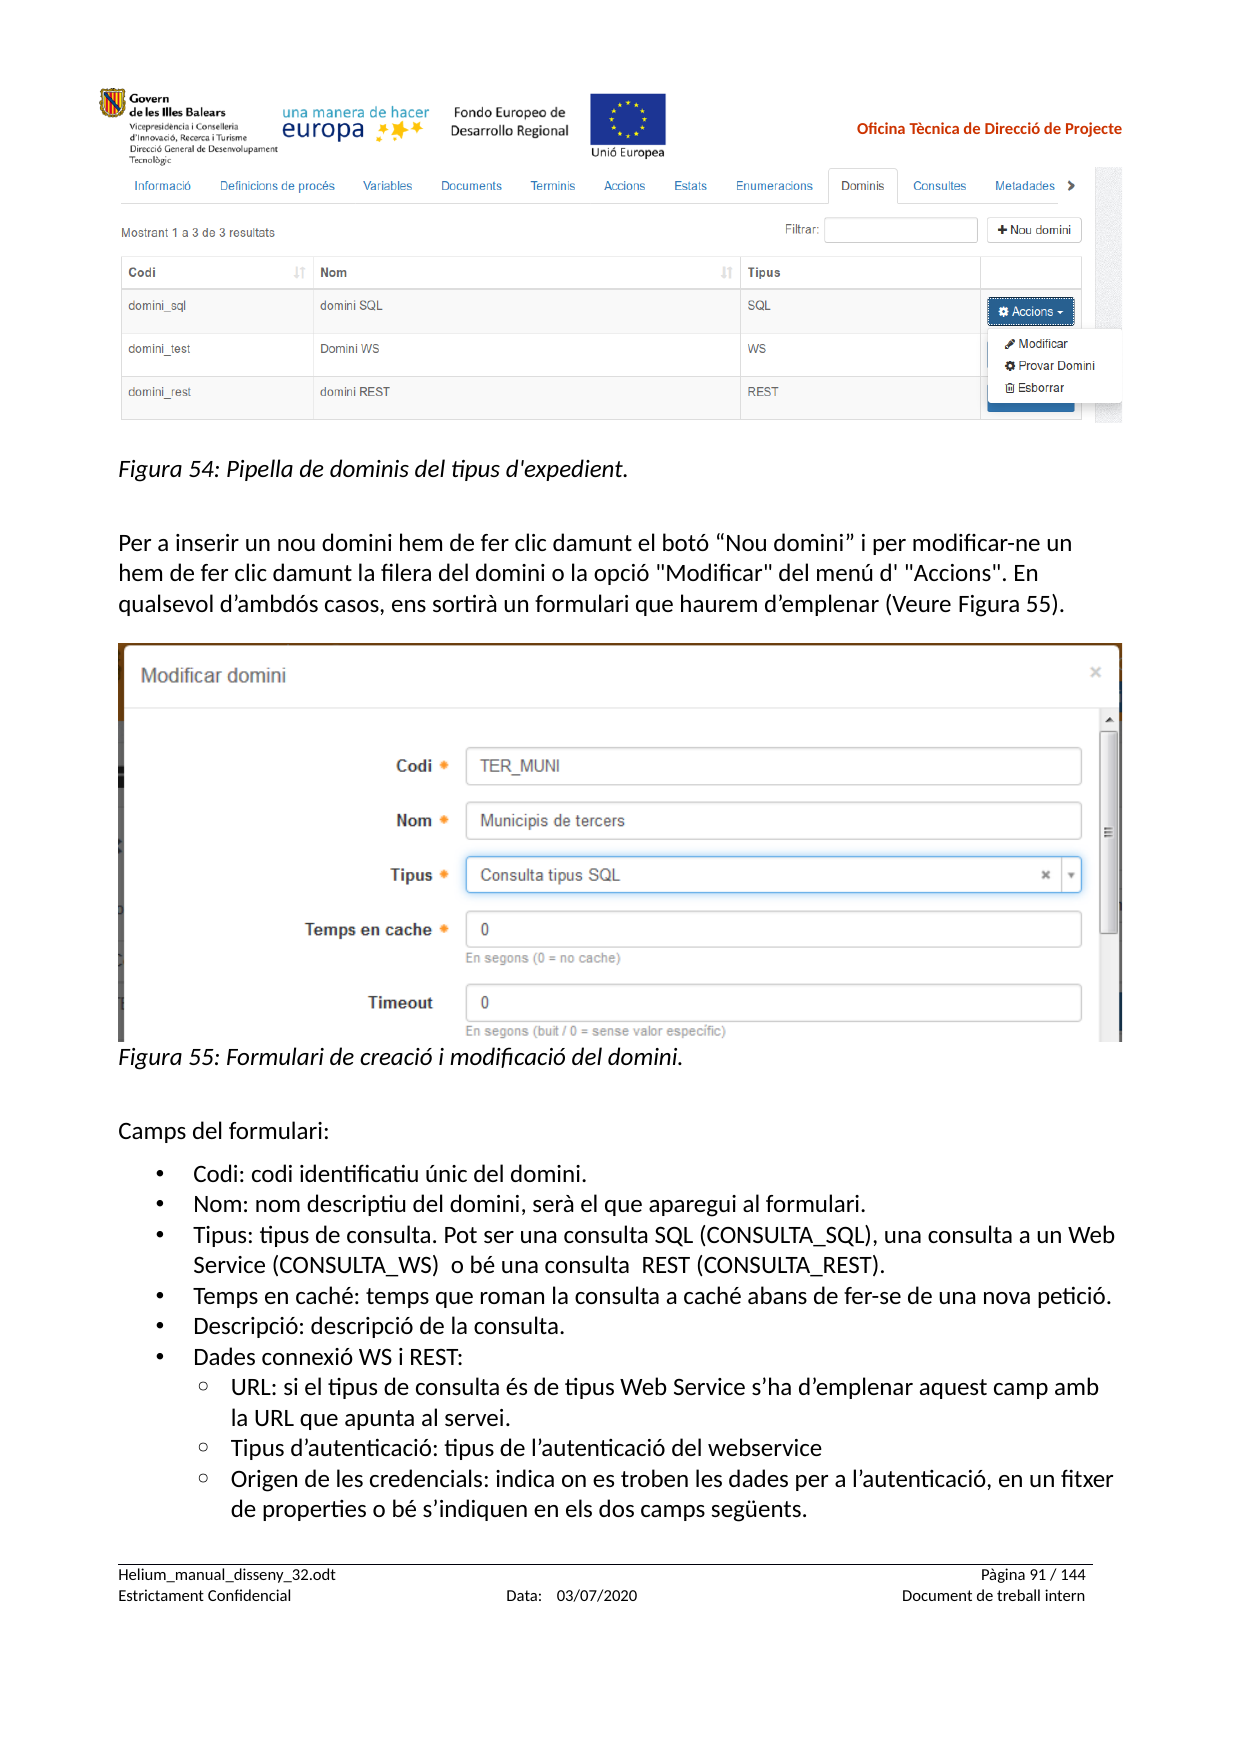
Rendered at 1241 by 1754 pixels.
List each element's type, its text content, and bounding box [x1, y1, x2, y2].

list Temps en caché: temps que roman la consulta a caché abans de fer-se de una nova petició. [156, 1280, 1122, 1310]
text Figura 55: Formulari de creació i modificació del domini. [118, 1042, 1122, 1072]
text Figura 54: Pipella de dominis del tipus d'expedient. [118, 423, 1122, 484]
text Per a inserir un nou domini hem de fer clic damunt el botó “Nou domini” i per modificar-ne un hem de fer clic damunt la filera del domini o la opció "Modificar" del menú d' "Accions". En qualsevol d’ambdós casos, ens sortirà un formulari que haurem d’emplenar (Veure Figura 55). [118, 527, 1122, 618]
picture [118, 643, 1123, 1042]
picture [118, 167, 1123, 423]
list Codi: codi identificatiu únic del domini. [156, 1158, 1122, 1188]
list Tipus: tipus de consulta. Pot ser una consulta SQL (CONSULTA_SQL), una consulta a un Web Service (CONSULTA_WS) o bé una consulta REST (CONSULTA_REST). [156, 1219, 1122, 1280]
list Origen de les credencials: indica on es troben les dades per a l’autenticació, en un fitxer de properties o bé s’indiquen en els dos camps següents. [193, 1463, 1122, 1524]
list URL: si el tipus de consulta és de tipus Web Service s’ha d’emplenar aquest camp amb la URL que apunta al servei. [193, 1371, 1122, 1432]
list Tipus d’autenticació: tipus de l’autenticació del webservice [193, 1432, 1122, 1463]
list Descripció: descripció de la consulta. [156, 1310, 1122, 1341]
text Camps del formulari: [118, 1115, 1122, 1145]
list Nom: nom descriptiu del domini, serà el que aparegui al formulari. [156, 1188, 1122, 1219]
list Dades connexió WS i REST: [156, 1341, 1122, 1371]
picture [99, 87, 668, 166]
